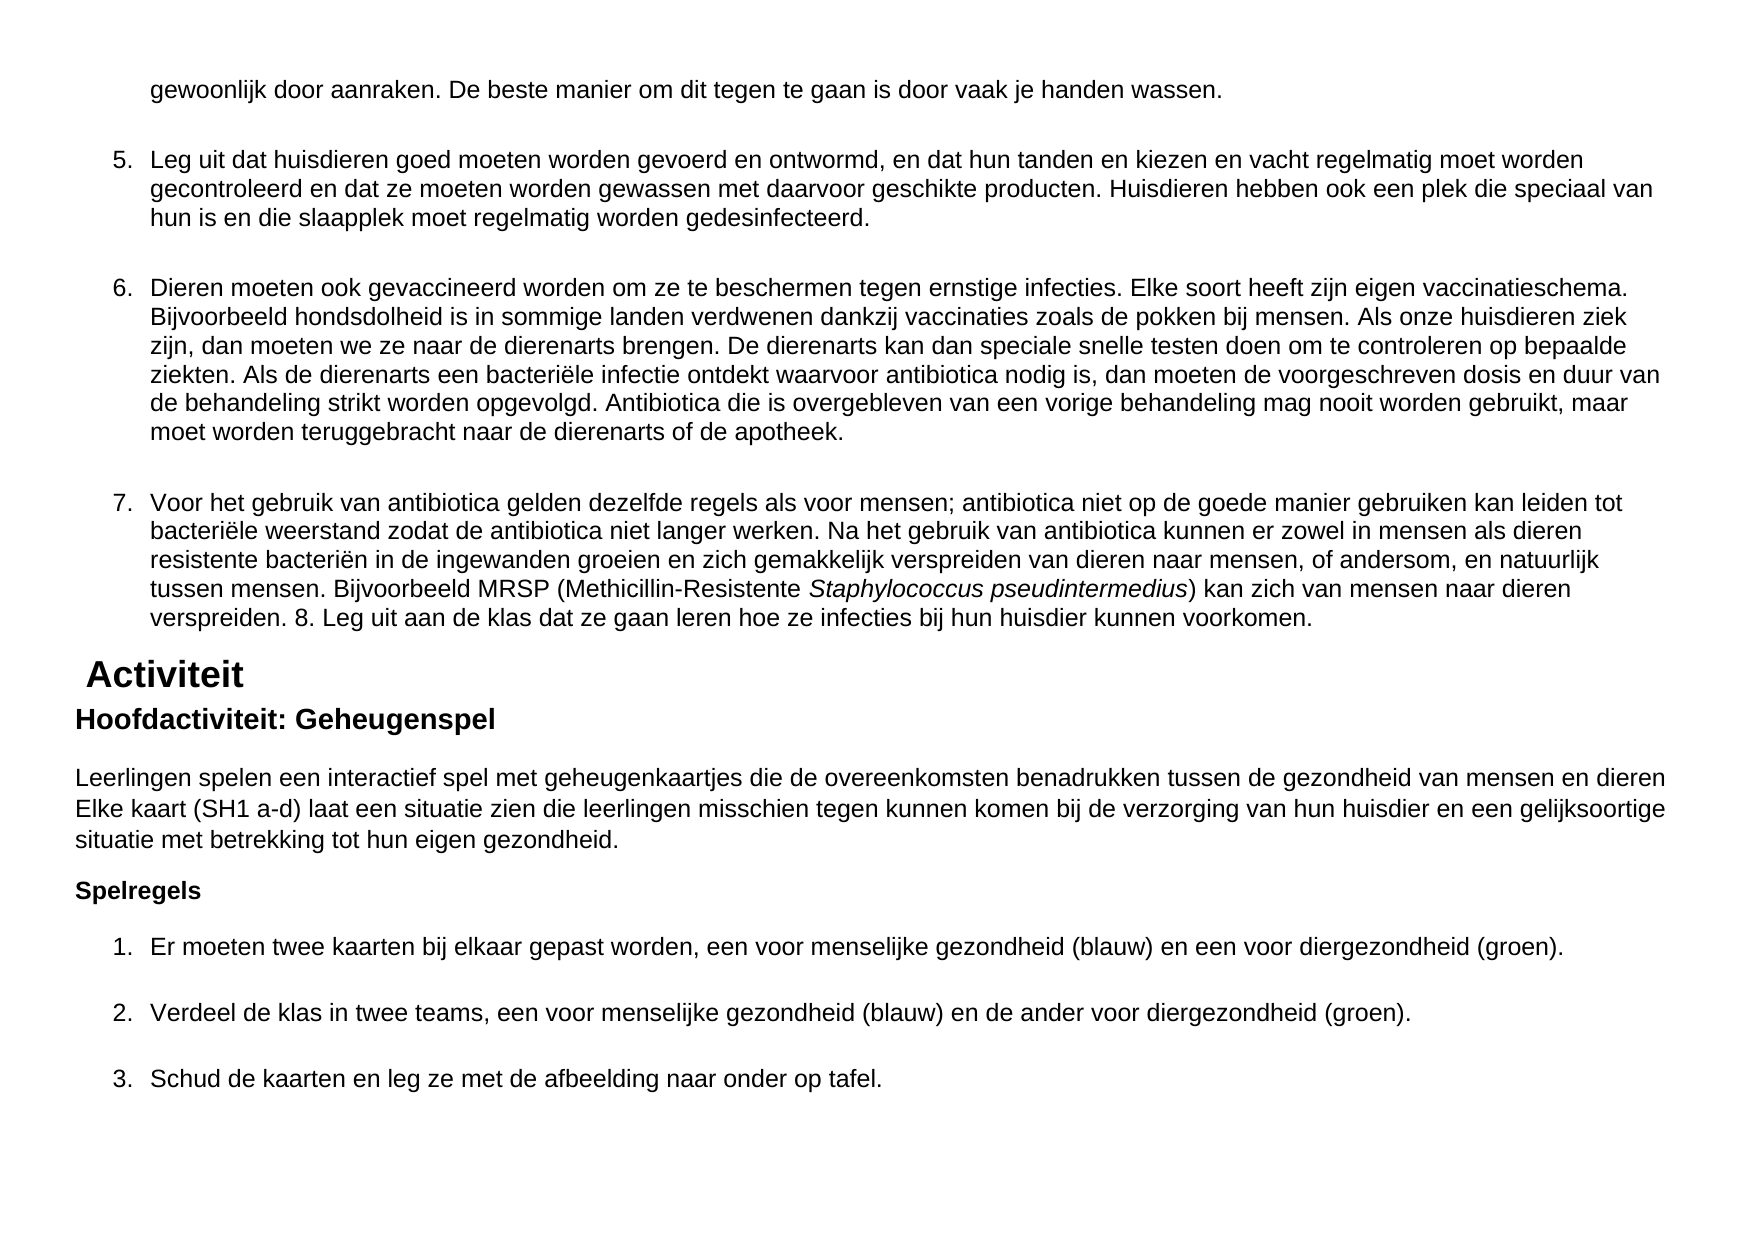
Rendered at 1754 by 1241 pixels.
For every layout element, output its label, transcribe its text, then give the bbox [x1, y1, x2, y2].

list Verdeel de klas in twee teams, een voor menselijke gezondheid (blauw) en de ander voor diergezondheid (groen). [112, 998, 1679, 1027]
list Schud de kaarten en leg ze met de afbeelding naar onder op tafel. [112, 1064, 1679, 1093]
text Leerlingen spelen een interactief spel met geheugenkaartjes die de overeenkomsten benadrukken tussen de gezondheid van mensen en dieren Elke kaart (SH1 a-d) laat een situatie zien die leerlingen misschien tegen kunnen komen bij de verzorging van hun huisdier en een gelijksoortige situatie met betrekking tot hun eigen gezondheid. [75, 763, 1679, 853]
list gewoonlijk door aanraken. De beste manier om dit tegen te gaan is door vaak je handen wassen. [112, 75, 1679, 104]
list Dieren moeten ook gevaccineerd worden om ze te beschermen tegen ernstige infecties. Elke soort heeft zijn eigen vaccinatieschema. Bijvoorbeeld hondsdolheid is in sommige landen verdwenen dankzij vaccinaties zoals de pokken bij mensen. Als onze huisdieren ziek zijn, dan moeten we ze naar de dierenarts brengen. De dierenarts kan dan speciale snelle testen doen om te controleren op bepaalde ziekten. Als de dierenarts een bacteriële infectie ontdekt waarvoor antibiotica nodig is, dan moeten de voorgeschreven dosis en duur van de behandeling strikt worden opgevolgd. Antibiotica die is overgebleven van een vorige behandeling mag nooit worden gebruikt, maar moet worden teruggebracht naar de dierenarts of de apotheek. [112, 273, 1679, 446]
list Voor het gebruik van antibiotica gelden dezelfde regels als voor mensen; antibiotica niet op de goede manier gebruiken kan leiden tot bacteriële weerstand zodat de antibiotica niet langer werken. Na het gebruik van antibiotica kunnen er zowel in mensen als dieren resistente bacteriën in de ingewanden groeien en zich gemakkelijk verspreiden van dieren naar mensen, of andersom, en natuurlijk tussen mensen. Bijvoorbeeld MRSP (Methicillin-Resistente Staphylococcus pseudintermedius) kan zich van mensen naar dieren verspreiden. 8. Leg uit aan de klas dat ze gaan leren hoe ze infecties bij hun huisdier kunnen voorkomen. [112, 487, 1679, 631]
subtitle Activiteit [75, 652, 1679, 695]
list Leg uit dat huisdieren goed moeten worden gevoerd en ontwormd, en dat hun tanden en kiezen en vacht regelmatig moet worden gecontroleerd en dat ze moeten worden gewassen met daarvoor geschikte producten. Huisdieren hebben ook een plek die speciaal van hun is en die slaapplek moet regelmatig worden gedesinfecteerd. [112, 145, 1679, 232]
subtitle Hoofdactiviteit: Geheugenspel [75, 702, 1679, 736]
subtitle Spelregels [75, 876, 1679, 905]
list Er moeten twee kaarten bij elkaar gepast worden, een voor menselijke gezondheid (blauw) en een voor diergezondheid (groen). [112, 932, 1679, 961]
